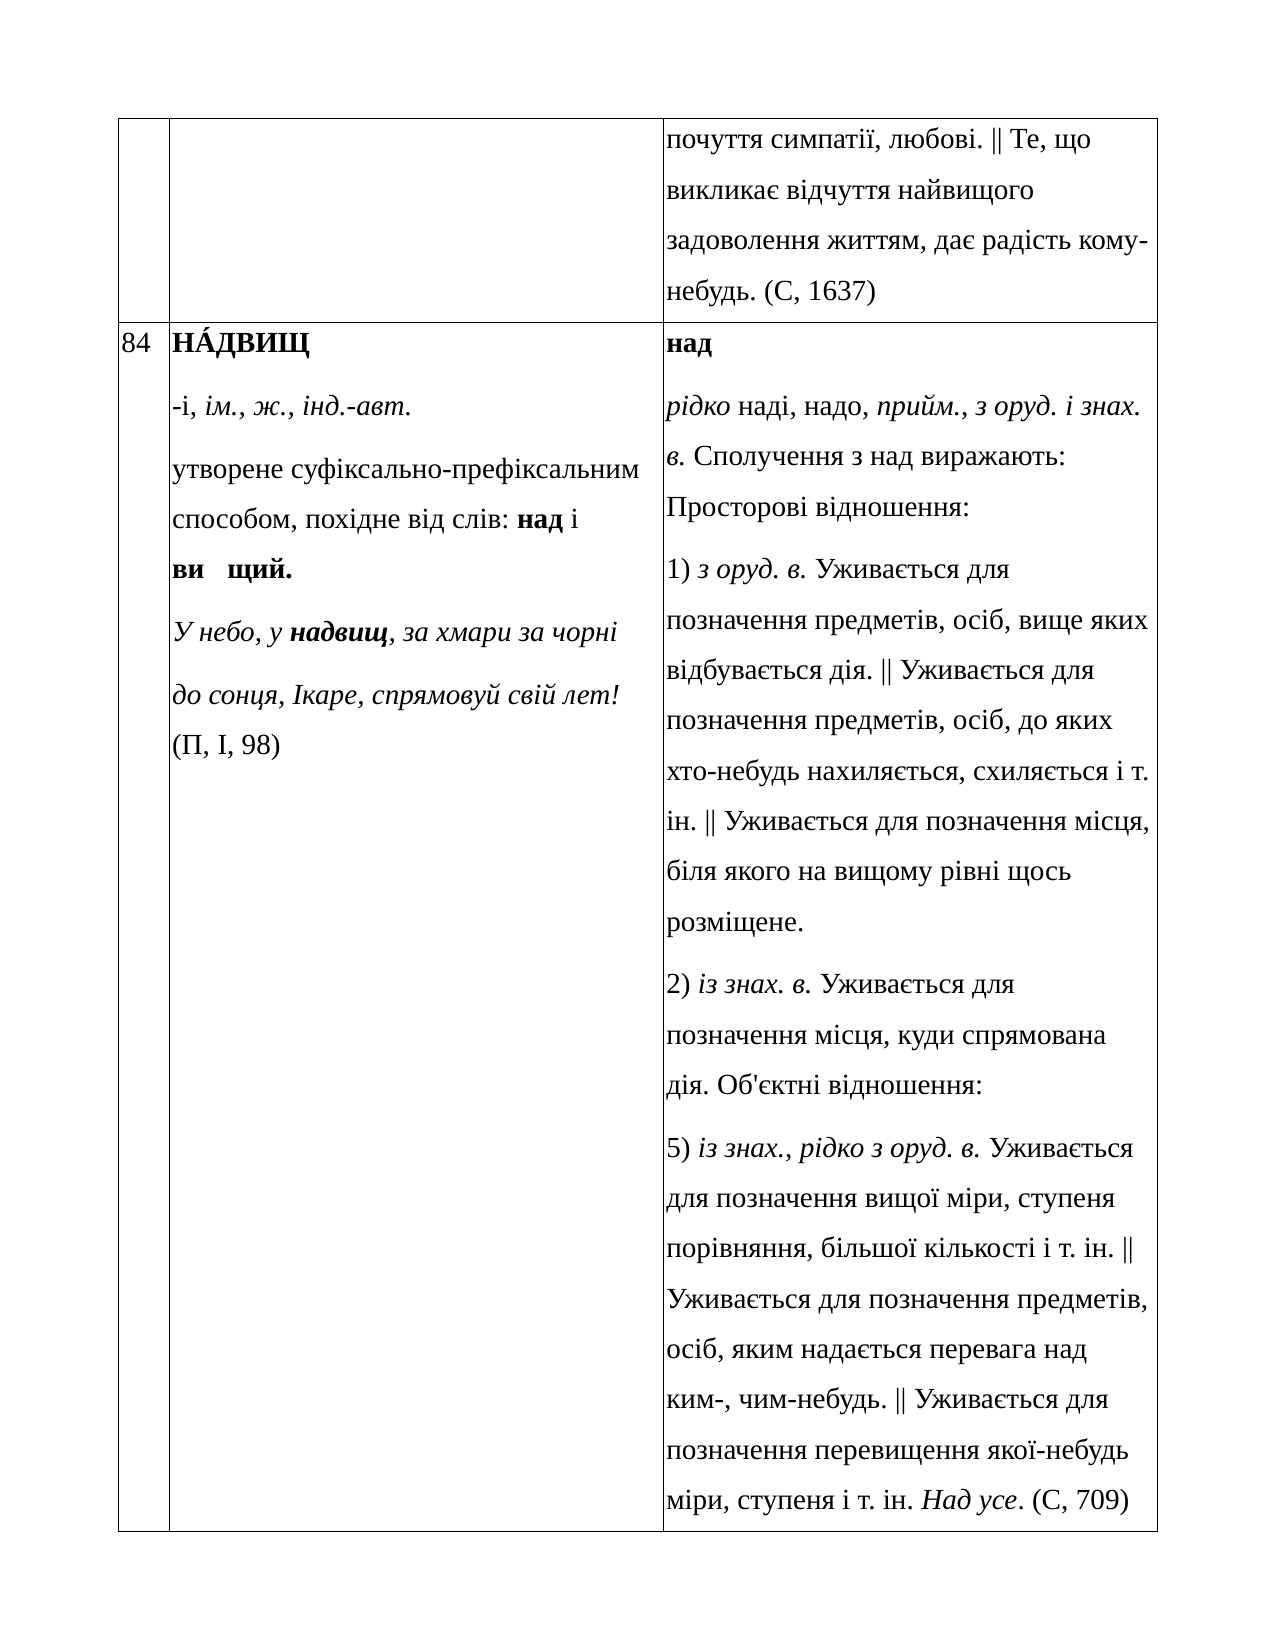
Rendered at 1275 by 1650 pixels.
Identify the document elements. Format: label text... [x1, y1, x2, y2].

table_cell над рідко наді, надо, прийм., з оруд. і знах. в. Сполучення з над виражають: Просторові відношення: 1) з оруд. в. Уживається для позначення предметів, осіб, вище яких відбувається дія. || Уживається для позначення предметів, осіб, до яких хто-небудь нахиляється, схиляється і т. ін. || Уживається для позначення місця, біля якого на вищому рівні щось розміщене. 2) із знах. в. Уживається для позначення місця, куди спрямована дія. Об'єктні відношення: 5) із знах., рідко з оруд. в. Уживається для позначення вищої міри, ступеня порівняння, більшої кількості і т. ін. || Уживається для позначення предметів, осіб, яким надається перевага над ким-, чим-небудь. || Уживається для позначення перевищення якої-небудь міри, ступеня і т. ін. Над усе. (С, 709) [664, 323, 1157, 1531]
table_cell [119, 119, 169, 322]
table_cell 84 [119, 323, 169, 1531]
table_cell [170, 119, 663, 322]
table_cell НÁДВИЩ -і, ім., ж., інд.-авт. утворене суфіксально-префіксальним способом, похідне від слів: над і вищий. У небо, у надвищ, за хмари за чорні до сонця, Ікаре, спрямовуй свій лет! (П, І, 98) [170, 323, 663, 1531]
table_cell почуття симпатії, любові. || Те, що викликає відчуття найвищого задоволення життям, дає радість кому-небудь. (С, 1637) [664, 119, 1157, 322]
